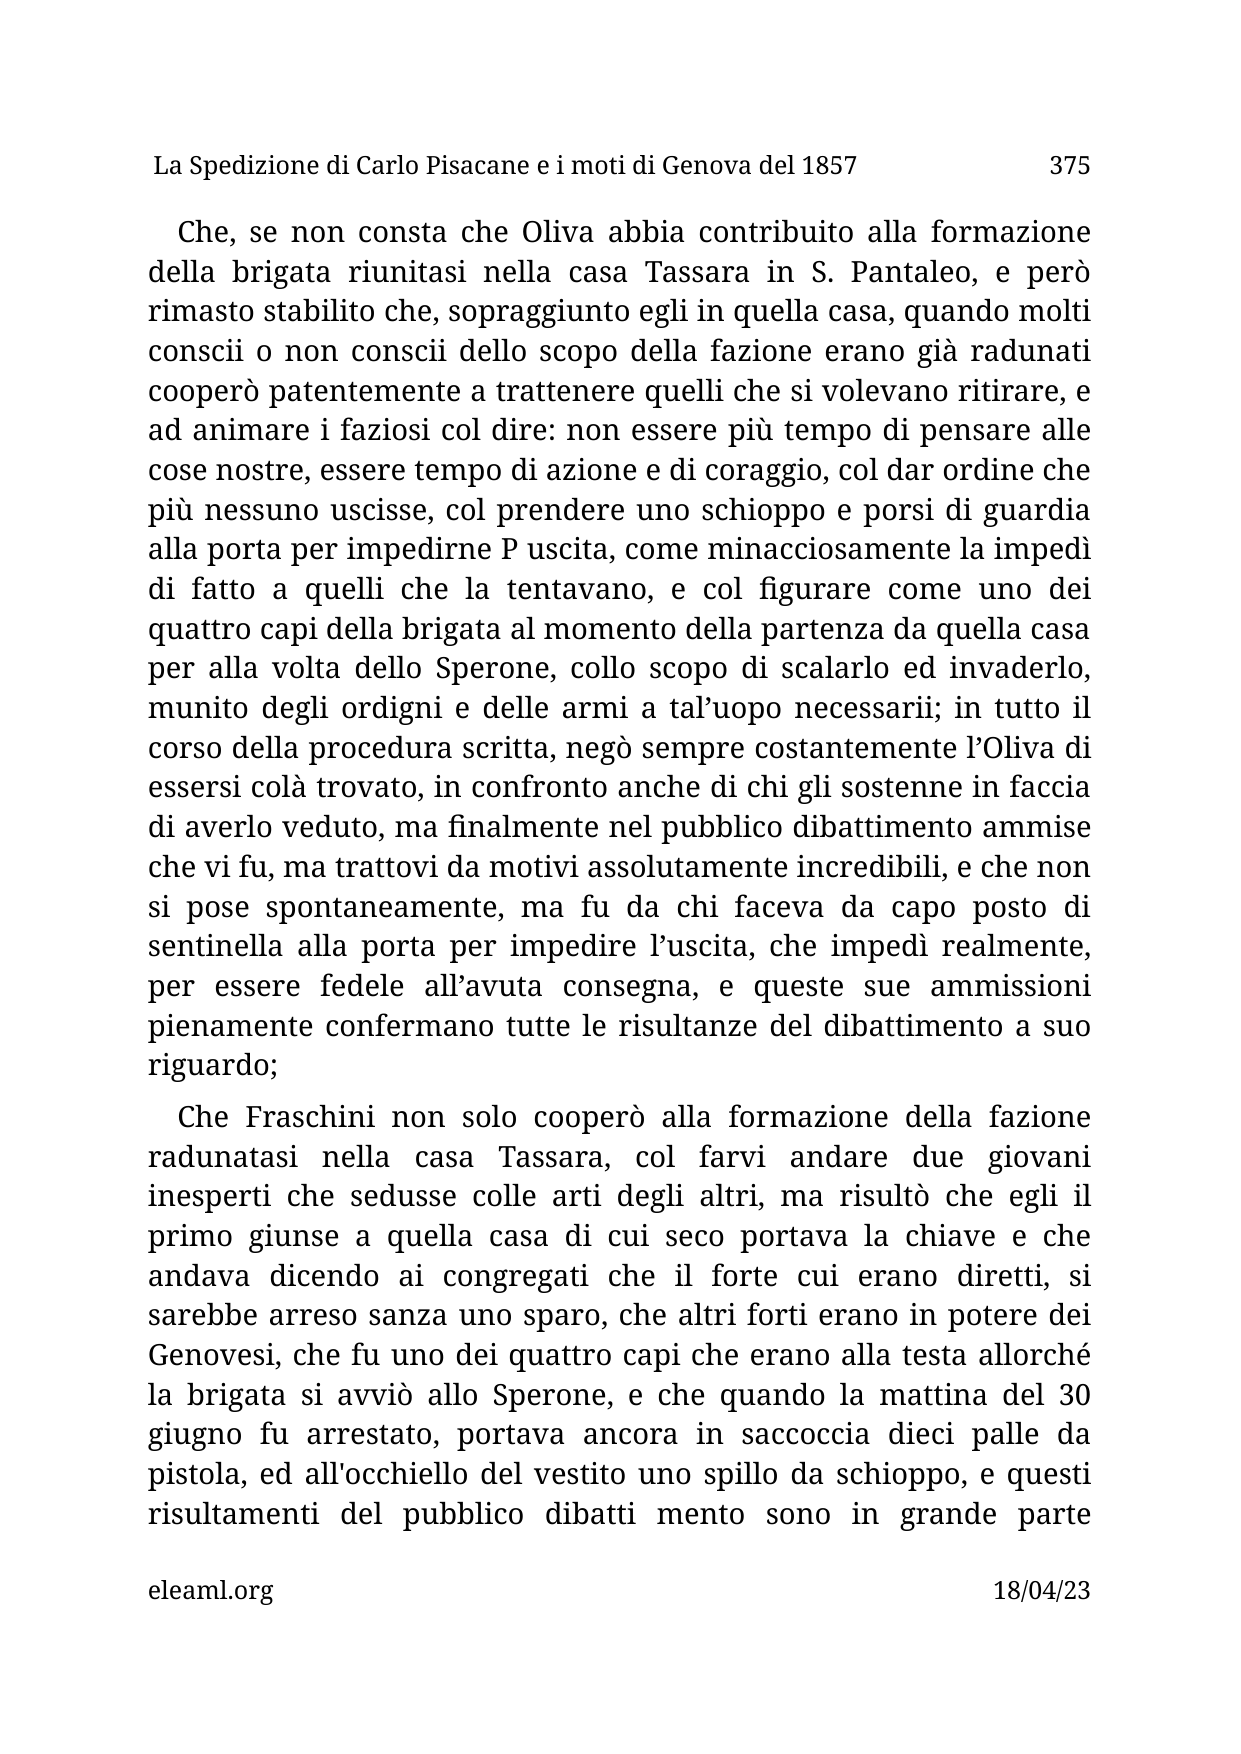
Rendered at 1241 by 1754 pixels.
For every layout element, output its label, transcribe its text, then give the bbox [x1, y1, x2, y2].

text Che, se non consta che Oliva abbia contribuito alla formazione della brigata riunitasi nella casa Tassara in S. Pantaleo, e però rimasto stabilito che, sopraggiunto egli in quella casa, quando molti conscii o non conscii dello scopo della fazione erano già radunati cooperò patentemente a trattenere quelli che si volevano ritirare, e ad animare i faziosi col dire: non essere più tempo di pensare alle cose nostre, essere tempo di azione e di coraggio, col dar ordine che più nessuno uscisse, col prendere uno schioppo e porsi di guardia alla porta per impedirne P uscita, come minacciosamente la impedì di fatto a quelli che la tentavano, e col figurare come uno dei quattro capi della brigata al momento della partenza da quella casa per alla volta dello Sperone, collo scopo di scalarlo ed invaderlo, munito degli ordigni e delle armi a tal’uopo necessarii; in tutto il corso della procedura scritta, negò sempre costantemente l’Oliva di essersi colà trovato, in confronto anche di chi gli sostenne in faccia di averlo veduto, ma finalmente nel pubblico dibattimento ammise che vi fu, ma trattovi da motivi assolutamente incredibili, e che non si pose spontaneamente, ma fu da chi faceva da capo posto di sentinella alla porta per impedire l’uscita, che impedì realmente, per essere fedele all’avuta consegna, e queste sue ammissioni pienamente confermano tutte le risultanze del dibattimento a suo riguardo; [148, 211, 1093, 1084]
text Che Fraschini non solo cooperò alla formazione della fazione radunatasi nella casa Tassara, col farvi andare due giovani inesperti che sedusse colle arti degli altri, ma risultò che egli il primo giunse a quella casa di cui seco portava la chiave e che andava dicendo ai congregati che il forte cui erano diretti, si sarebbe arreso sanza uno sparo, che altri forti erano in potere dei Genovesi, che fu uno dei quattro capi che erano alla testa allorché la brigata si avviò allo Sperone, e che quando la mattina del 30 giugno fu arrestato, portava ancora in saccoccia dieci palle da pistola, ed all'occhiello del vestito uno spillo da schioppo, e questi risultamenti del pubblico dibatti mento sono in grande parte [148, 1096, 1093, 1533]
